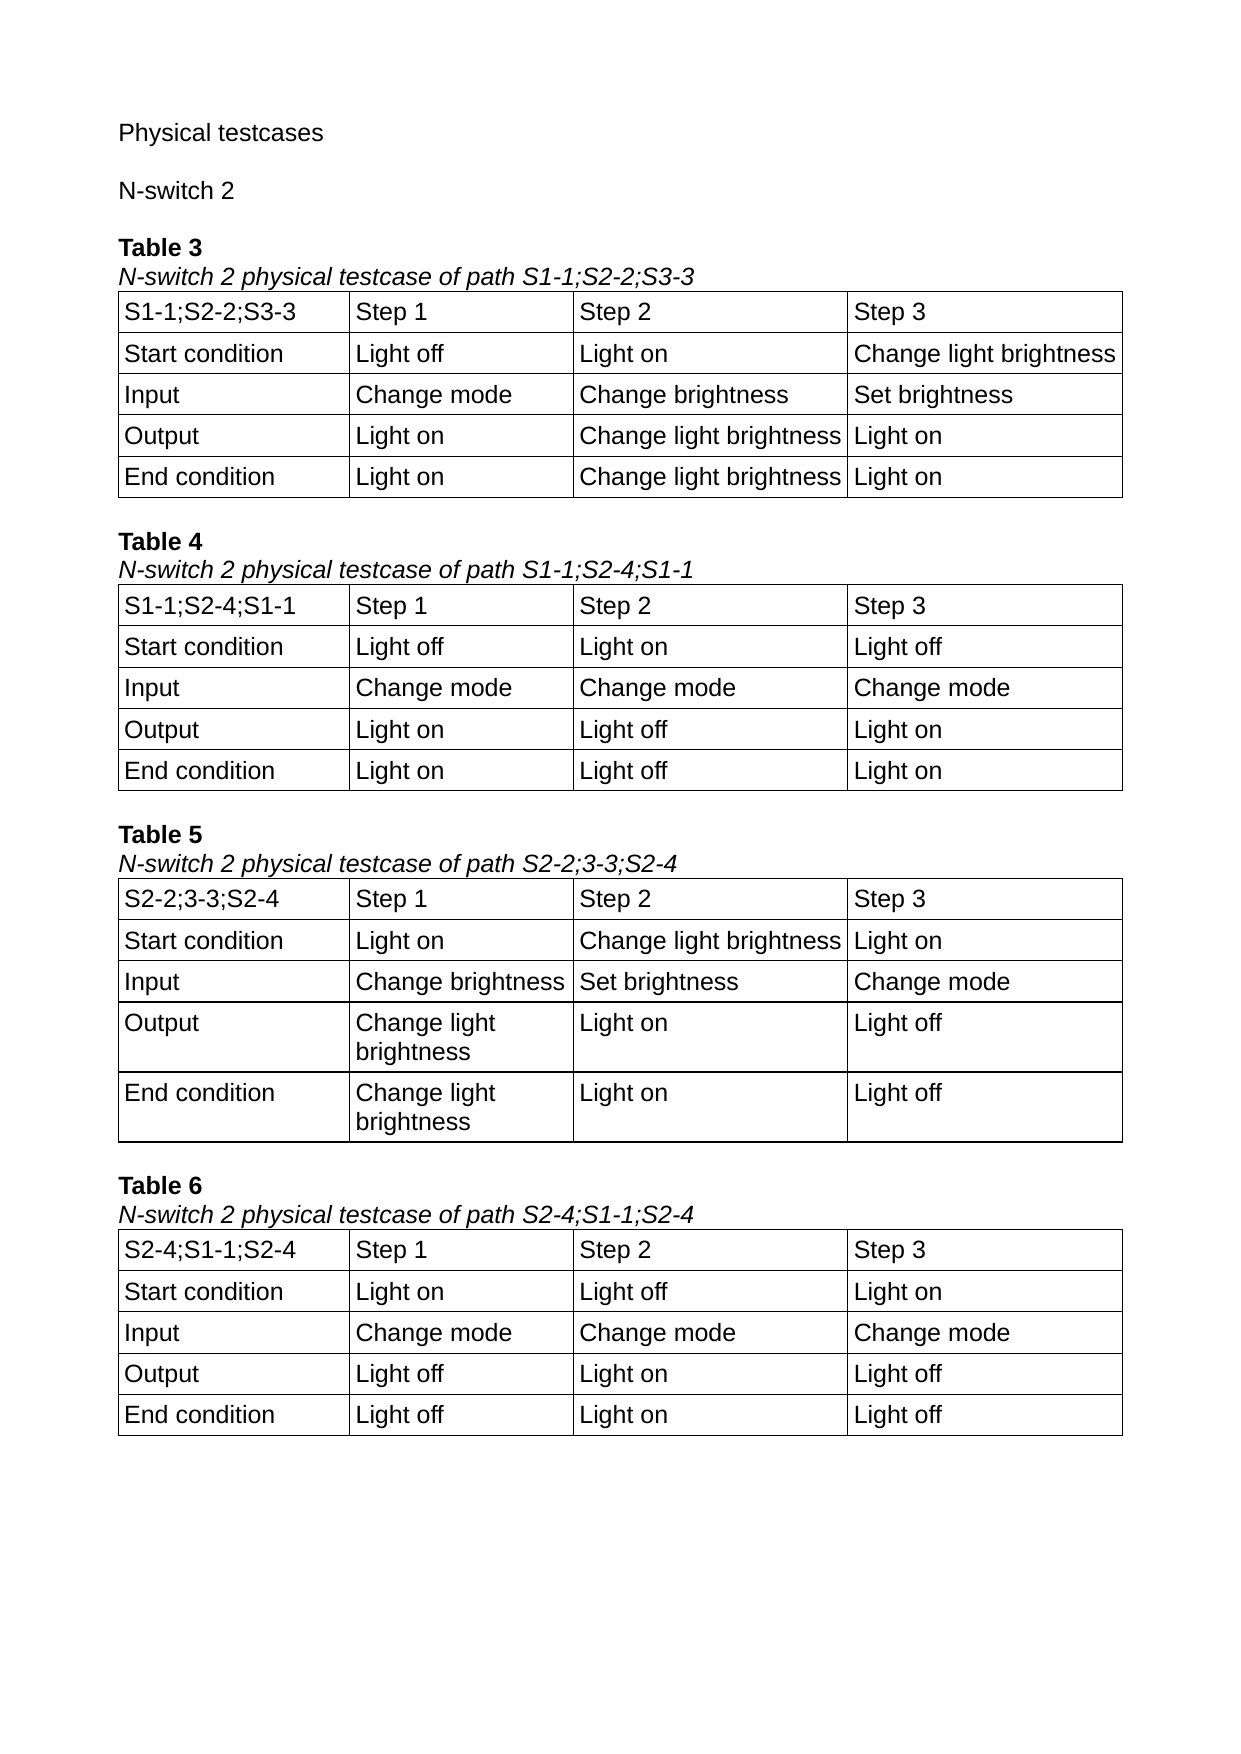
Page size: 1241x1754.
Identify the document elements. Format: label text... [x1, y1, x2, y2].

table_cell Light on [574, 1395, 847, 1435]
table_cell Change mode [350, 668, 573, 708]
table_cell Light on [574, 1073, 847, 1141]
table_cell Light on [350, 457, 573, 497]
table_cell Light off [574, 750, 847, 790]
table_cell Output [119, 1354, 349, 1394]
table_header Step 1 [350, 292, 573, 332]
table_cell Output [119, 415, 349, 456]
table_cell End condition [119, 1395, 349, 1435]
table_cell Change light brightness [350, 1003, 573, 1071]
table_cell Output [119, 1003, 349, 1071]
table_header S1-1;S2-4;S1-1 [119, 585, 349, 625]
table_cell Light off [574, 709, 847, 749]
table_cell Change light brightness [574, 415, 847, 456]
table_cell Light on [350, 709, 573, 749]
table_cell Light on [848, 750, 1122, 790]
table_cell Change mode [848, 961, 1122, 1001]
table_cell Change mode [574, 1312, 847, 1352]
table_header Step 2 [574, 879, 847, 919]
text Physical testcases [118, 118, 1122, 147]
table_header S2-2;3-3;S2-4 [119, 879, 349, 919]
table_cell Light on [350, 1271, 573, 1311]
table_cell Start condition [119, 1271, 349, 1311]
table_cell Light off [848, 1395, 1122, 1435]
text N-switch 2 [118, 176, 1122, 204]
text N-switch 2 physical testcase of path S1-1;S2-2;S3-3 [118, 262, 1122, 291]
table_cell Change light brightness [574, 920, 847, 960]
table_header Step 3 [848, 1230, 1122, 1270]
table_cell Input [119, 1312, 349, 1352]
table_cell Light on [350, 920, 573, 960]
table_cell Light on [848, 709, 1122, 749]
table_header Step 3 [848, 292, 1122, 332]
text N-switch 2 physical testcase of path S1-1;S2-4;S1-1 [118, 555, 1122, 584]
table_cell Change brightness [574, 374, 847, 414]
table_cell End condition [119, 1073, 349, 1141]
table_header Step 2 [574, 292, 847, 332]
text Table 4 [118, 527, 1122, 555]
table_cell Input [119, 668, 349, 708]
table_cell Set brightness [848, 374, 1122, 414]
table_header Step 2 [574, 1230, 847, 1270]
table_cell Light on [574, 333, 847, 373]
table_cell Light off [350, 1354, 573, 1394]
table_cell Light on [848, 1271, 1122, 1311]
table_cell Change mode [848, 1312, 1122, 1352]
table_cell Light on [848, 457, 1122, 497]
table_cell Light on [574, 1003, 847, 1071]
table_cell Light on [848, 415, 1122, 456]
table_cell Light off [350, 626, 573, 667]
table_cell Light on [350, 415, 573, 456]
table_cell Change light brightness [574, 457, 847, 497]
table_cell Light on [848, 920, 1122, 960]
table_header Step 1 [350, 879, 573, 919]
table_header Step 1 [350, 585, 573, 625]
table_cell Light on [574, 1354, 847, 1394]
table_cell Light off [848, 1073, 1122, 1141]
table_cell Start condition [119, 333, 349, 373]
text N-switch 2 physical testcase of path S2-4;S1-1;S2-4 [118, 1200, 1122, 1229]
text N-switch 2 physical testcase of path S2-2;3-3;S2-4 [118, 849, 1122, 878]
table_cell Input [119, 374, 349, 414]
table_header S2-4;S1-1;S2-4 [119, 1230, 349, 1270]
table_cell Start condition [119, 626, 349, 667]
table_header Step 2 [574, 585, 847, 625]
table_cell Light off [848, 1354, 1122, 1394]
table_cell End condition [119, 457, 349, 497]
table_cell Light off [848, 626, 1122, 667]
table_cell Light off [848, 1003, 1122, 1071]
table_cell Light off [350, 333, 573, 373]
table_cell Output [119, 709, 349, 749]
table_cell Change mode [574, 668, 847, 708]
table_header Step 1 [350, 1230, 573, 1270]
table_header Step 3 [848, 585, 1122, 625]
table_cell End condition [119, 750, 349, 790]
table_cell Change brightness [350, 961, 573, 1001]
table_cell Light off [350, 1395, 573, 1435]
table_cell Set brightness [574, 961, 847, 1001]
table_header S1-1;S2-2;S3-3 [119, 292, 349, 332]
text Table 3 [118, 233, 1122, 262]
table_cell Change mode [848, 668, 1122, 708]
table_cell Light off [574, 1271, 847, 1311]
table_cell Change mode [350, 1312, 573, 1352]
table_cell Change mode [350, 374, 573, 414]
table_cell Change light brightness [350, 1073, 573, 1141]
table_header Step 3 [848, 879, 1122, 919]
table_cell Start condition [119, 920, 349, 960]
table_cell Change light brightness [848, 333, 1122, 373]
table_cell Input [119, 961, 349, 1001]
table_cell Light on [350, 750, 573, 790]
text Table 5 [118, 820, 1122, 849]
table_cell Light on [574, 626, 847, 667]
text Table 6 [118, 1171, 1122, 1200]
